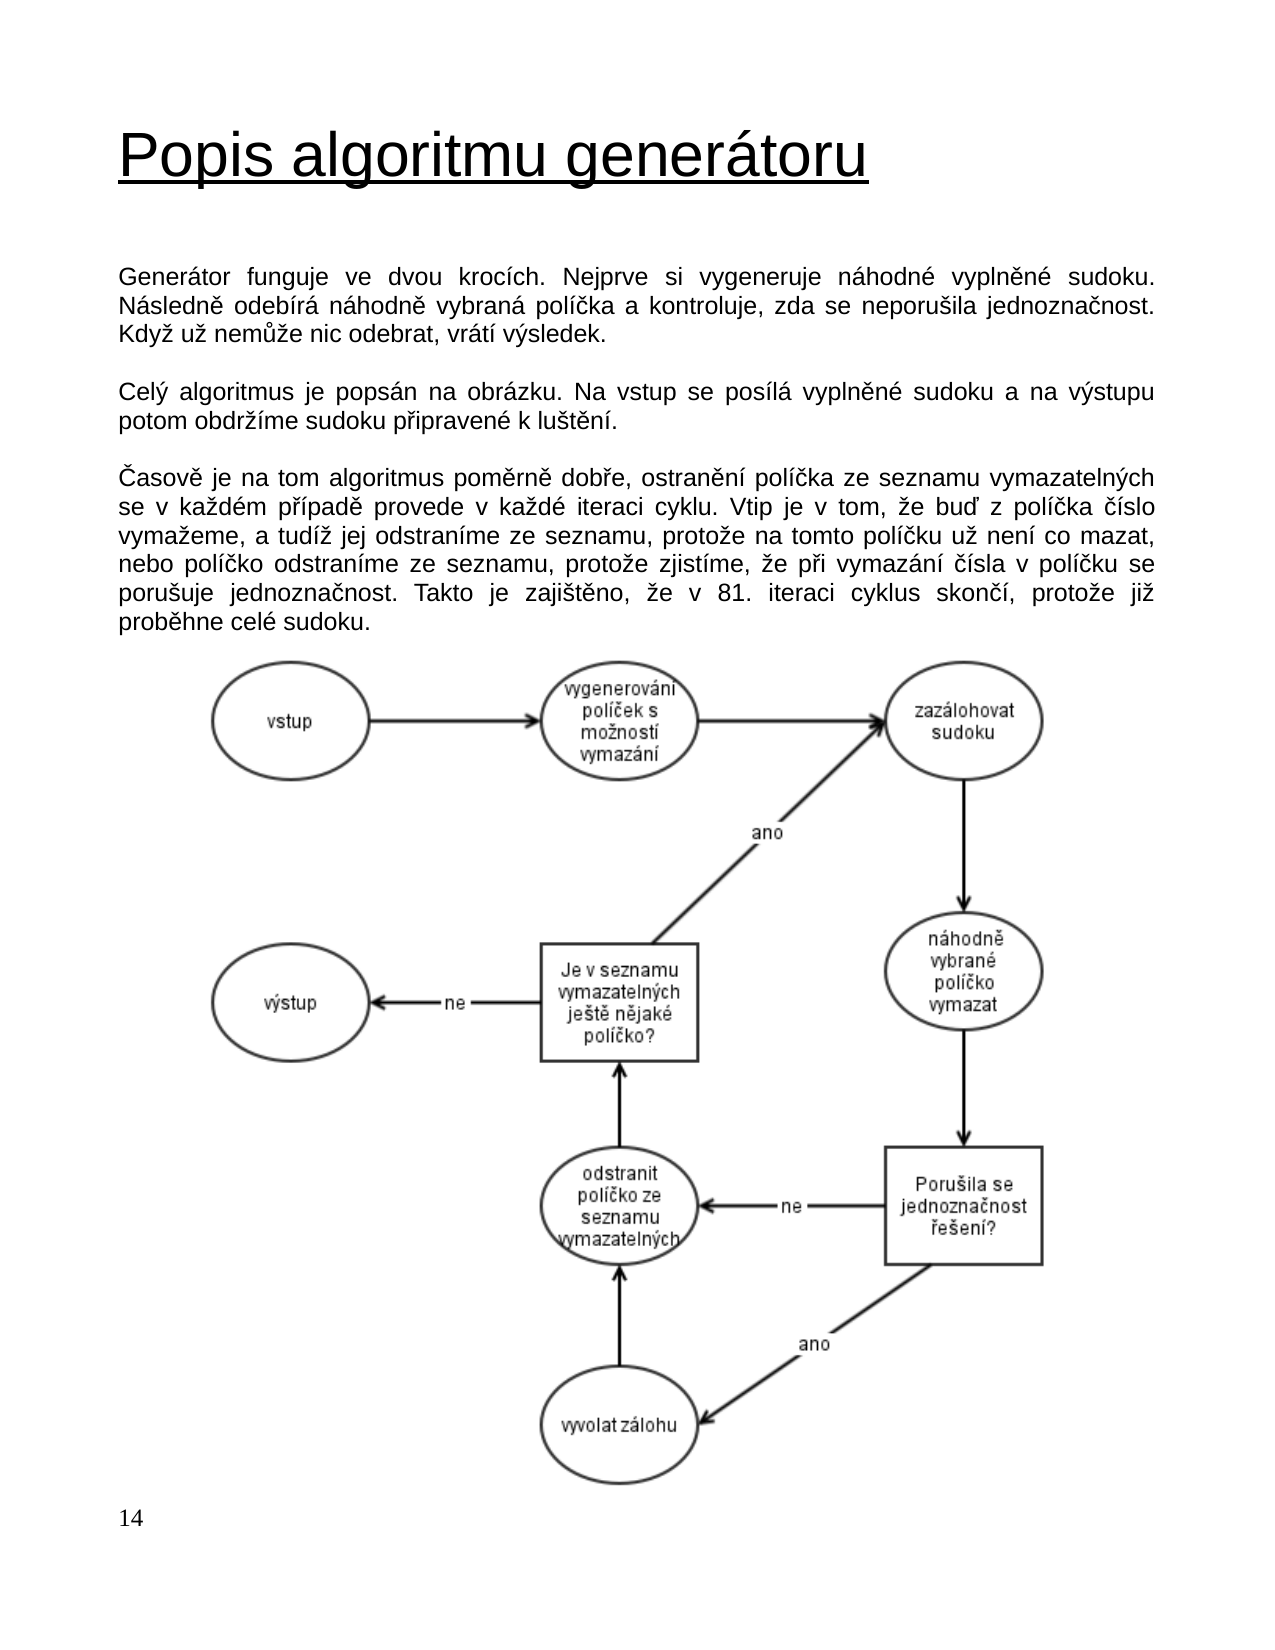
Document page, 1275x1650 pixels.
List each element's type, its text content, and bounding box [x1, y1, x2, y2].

text Celý algoritmus je popsán na obrázku. Na vstup se posílá vyplněné sudoku a na výstupu potom obdržíme sudoku připravené k luštění. [118, 377, 1157, 434]
text Časově je na tom algoritmus poměrně dobře, ostranění políčka ze seznamu vymazatelných se v každém případě provede v každé iteraci cyklu. Vtip je v tom, že buď z políčka číslo vymažeme, a tudíž jej odstraníme ze seznamu, protože na tomto políčku už není co mazat, nebo políčko odstraníme ze seznamu, protože zjistíme, že při vymazání čísla v políčku se porušuje jednoznačnost. Takto je zajištěno, že v 81. iteraci cyklus skončí, protože již proběhne celé sudoku. [118, 463, 1157, 636]
picture [166, 647, 1083, 1515]
text Generátor funguje ve dvou krocích. Nejprve si vygeneruje náhodné vyplněné sudoku. Následně odebírá náhodně vybraná políčka a kontroluje, zda se neporušila jednoznačnost. Když už nemůže nic odebrat, vrátí výsledek. [118, 262, 1157, 348]
text Popis algoritmu generátoru [118, 118, 1157, 190]
